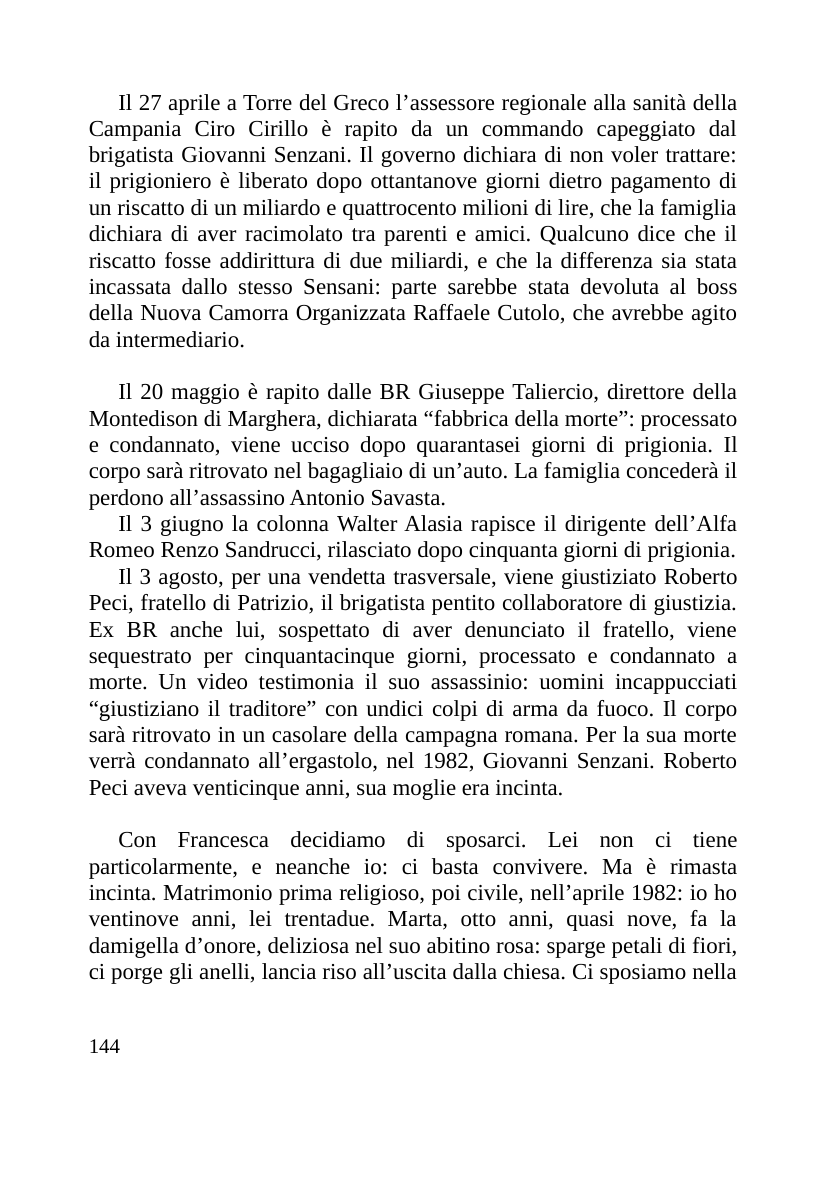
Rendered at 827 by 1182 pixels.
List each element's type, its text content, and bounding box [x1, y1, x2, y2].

text Con Francesca decidiamo di sposarci. Lei non ci tiene particolarmente, e neanche io: ci basta convivere. Ma è rimasta incinta. Matrimonio prima religioso, poi civile, nell’aprile 1982: io ho ventinove anni, lei trentadue. Marta, otto anni, quasi nove, fa la damigella d’onore, deliziosa nel suo abitino rosa: sparge petali di fiori, ci porge gli anelli, lancia riso all’uscita dalla chiesa. Ci sposiamo nella [88, 826, 738, 984]
text Il 27 aprile a Torre del Greco l’assessore regionale alla sanità della Campania Ciro Cirillo è rapito da un commando capeggiato dal brigatista Giovanni Senzani. Il governo dichiara di non voler trattare: il prigioniero è liberato dopo ottantanove giorni dietro pagamento di un riscatto di un miliardo e quattrocento milioni di lire, che la famiglia dichiara di aver racimolato tra parenti e amici. Qualcuno dice che il riscatto fosse addirittura di due miliardi, e che la differenza sia stata incassata dallo stesso Sensani: parte sarebbe stata devoluta al boss della Nuova Camorra Organizzata Raffaele Cutolo, che avrebbe agito da intermediario. [88, 88, 738, 352]
text Il 3 giugno la colonna Walter Alasia rapisce il dirigente dell’Alfa Romeo Renzo Sandrucci, rilasciato dopo cinquanta giorni di prigionia. [88, 510, 738, 563]
text Il 20 maggio è rapito dalle BR Giuseppe Taliercio, direttore della Montedison di Marghera, dichiarata “fabbrica della morte”: processato e condannato, viene ucciso dopo quarantasei giorni di prigionia. Il corpo sarà ritrovato nel bagagliaio di un’auto. La famiglia concederà il perdono all’assassino Antonio Savasta. [88, 378, 738, 510]
text Il 3 agosto, per una vendetta trasversale, viene giustiziato Roberto Peci, fratello di Patrizio, il brigatista pentito collaboratore di giustizia. Ex BR anche lui, sospettato di aver denunciato il fratello, viene sequestrato per cinquantacinque giorni, processato e condannato a morte. Un video testimonia il suo assassinio: uomini incappucciati “giustiziano il traditore” con undici colpi di arma da fuoco. Il corpo sarà ritrovato in un casolare della campagna romana. Per la sua morte verrà condannato all’ergastolo, nel 1982, Giovanni Senzani. Roberto Peci aveva venticinque anni, sua moglie era incinta. [88, 563, 738, 800]
